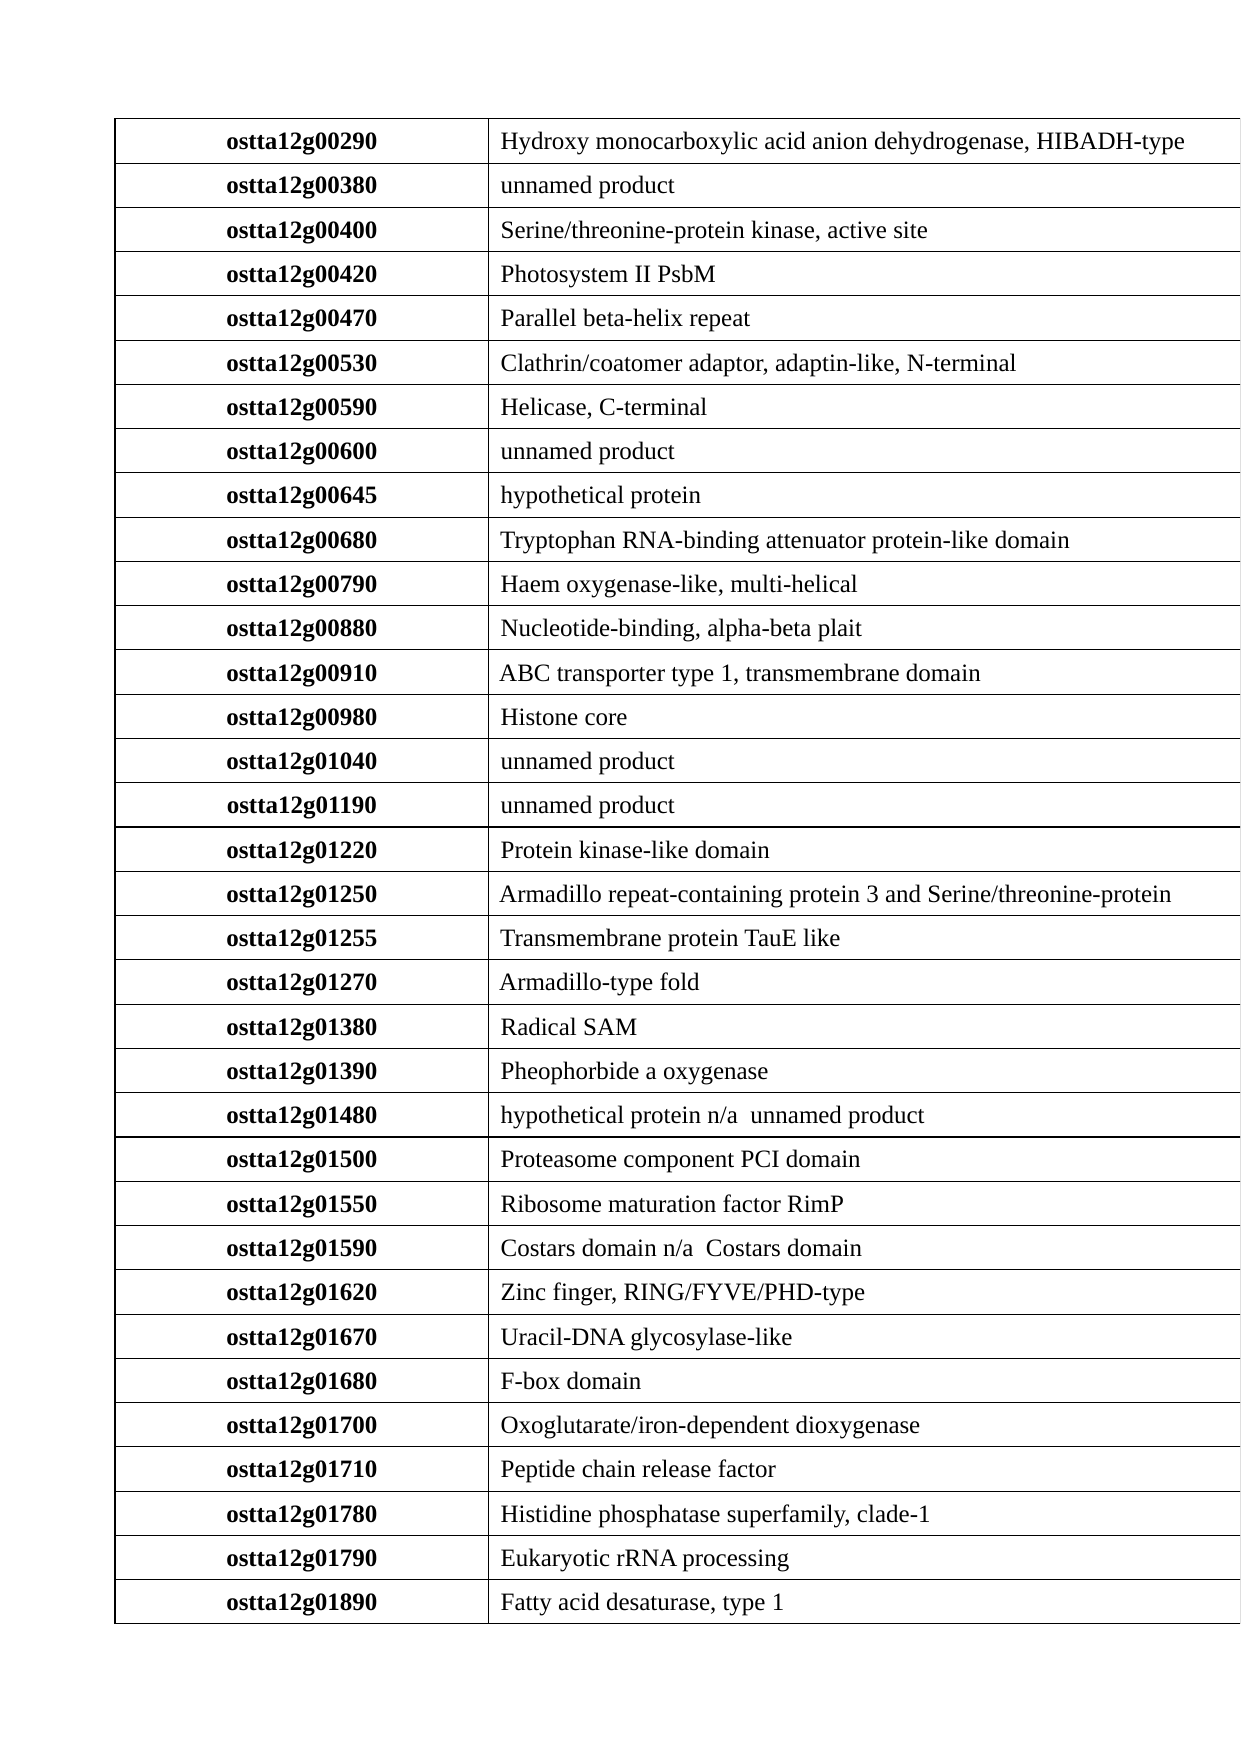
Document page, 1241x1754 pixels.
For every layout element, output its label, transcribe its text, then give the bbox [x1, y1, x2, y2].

table_cell ostta12g01250 [116, 872, 488, 915]
table_cell ostta12g01270 [116, 960, 488, 1003]
table_cell ostta12g01550 [116, 1182, 488, 1225]
table_cell ostta12g00680 [116, 518, 488, 561]
table_cell ostta12g01780 [116, 1492, 488, 1535]
table_cell hypothetical protein n/a unnamed product [489, 1093, 1240, 1136]
table_cell Armadillo-type fold [489, 960, 1240, 1003]
table_cell ostta12g00380 [116, 164, 488, 207]
table_cell ABC transporter type 1, transmembrane domain [489, 650, 1240, 694]
table_cell ostta12g01590 [116, 1226, 488, 1269]
table_cell ostta12g01700 [116, 1403, 488, 1446]
table_cell ostta12g00400 [116, 208, 488, 251]
table_cell Protein kinase-like domain [489, 828, 1240, 871]
table_cell unnamed product [489, 739, 1240, 782]
table_cell ostta12g00880 [116, 606, 488, 649]
table_cell ostta12g01500 [116, 1138, 488, 1181]
table_cell ostta12g00590 [116, 385, 488, 428]
table_cell Peptide chain release factor [489, 1447, 1240, 1491]
table_cell Proteasome component PCI domain [489, 1138, 1240, 1181]
table_cell Armadillo repeat-containing protein 3 and Serine/threonine-protein [489, 872, 1240, 915]
table_cell Uracil-DNA glycosylase-like [489, 1315, 1240, 1358]
table_cell Eukaryotic rRNA processing [489, 1536, 1240, 1579]
table_cell Histone core [489, 695, 1240, 738]
table_cell ostta12g01710 [116, 1447, 488, 1491]
table_cell Tryptophan RNA-binding attenuator protein-like domain [489, 518, 1240, 561]
table_cell Transmembrane protein TauE like [489, 916, 1240, 959]
table_cell ostta12g01220 [116, 828, 488, 871]
table_cell Photosystem II PsbM [489, 252, 1240, 295]
table_cell ostta12g00600 [116, 429, 488, 472]
table_cell Nucleotide-binding, alpha-beta plait [489, 606, 1240, 649]
table_cell ostta12g00470 [116, 296, 488, 339]
table_cell ostta12g00645 [116, 473, 488, 517]
table_cell unnamed product [489, 164, 1240, 207]
table_cell Fatty acid desaturase, type 1 [489, 1580, 1240, 1623]
table_cell ostta12g01670 [116, 1315, 488, 1358]
table_cell F-box domain [489, 1359, 1240, 1402]
table_cell ostta12g01480 [116, 1093, 488, 1136]
table_cell Clathrin/coatomer adaptor, adaptin-like, N-terminal [489, 341, 1240, 384]
table_cell unnamed product [489, 429, 1240, 472]
table_cell ostta12g01890 [116, 1580, 488, 1623]
table_cell ostta12g01190 [116, 783, 488, 826]
table_cell ostta12g00290 [116, 119, 488, 162]
table_cell ostta12g00790 [116, 562, 488, 605]
table_cell Oxoglutarate/iron-dependent dioxygenase [489, 1403, 1240, 1446]
table_cell Helicase, C-terminal [489, 385, 1240, 428]
table_cell Ribosome maturation factor RimP [489, 1182, 1240, 1225]
table_cell ostta12g01390 [116, 1049, 488, 1092]
table_cell Serine/threonine-protein kinase, active site [489, 208, 1240, 251]
table_cell ostta12g01680 [116, 1359, 488, 1402]
table_cell Parallel beta-helix repeat [489, 296, 1240, 339]
table_cell Costars domain n/a Costars domain [489, 1226, 1240, 1269]
table_cell Haem oxygenase-like, multi-helical [489, 562, 1240, 605]
table_cell Hydroxy monocarboxylic acid anion dehydrogenase, HIBADH-type [489, 119, 1240, 162]
table_cell hypothetical protein [489, 473, 1240, 517]
table_cell ostta12g01620 [116, 1270, 488, 1313]
table_cell ostta12g00910 [116, 650, 488, 694]
table_cell ostta12g01040 [116, 739, 488, 782]
table_cell ostta12g00530 [116, 341, 488, 384]
table_cell Radical SAM [489, 1005, 1240, 1048]
table_cell ostta12g01380 [116, 1005, 488, 1048]
table_cell Zinc finger, RING/FYVE/PHD-type [489, 1270, 1240, 1313]
table_cell Histidine phosphatase superfamily, clade-1 [489, 1492, 1240, 1535]
table_cell ostta12g00980 [116, 695, 488, 738]
table_cell ostta12g00420 [116, 252, 488, 295]
table_cell ostta12g01790 [116, 1536, 488, 1579]
table_cell Pheophorbide a oxygenase [489, 1049, 1240, 1092]
table_cell unnamed product [489, 783, 1240, 826]
table_cell ostta12g01255 [116, 916, 488, 959]
